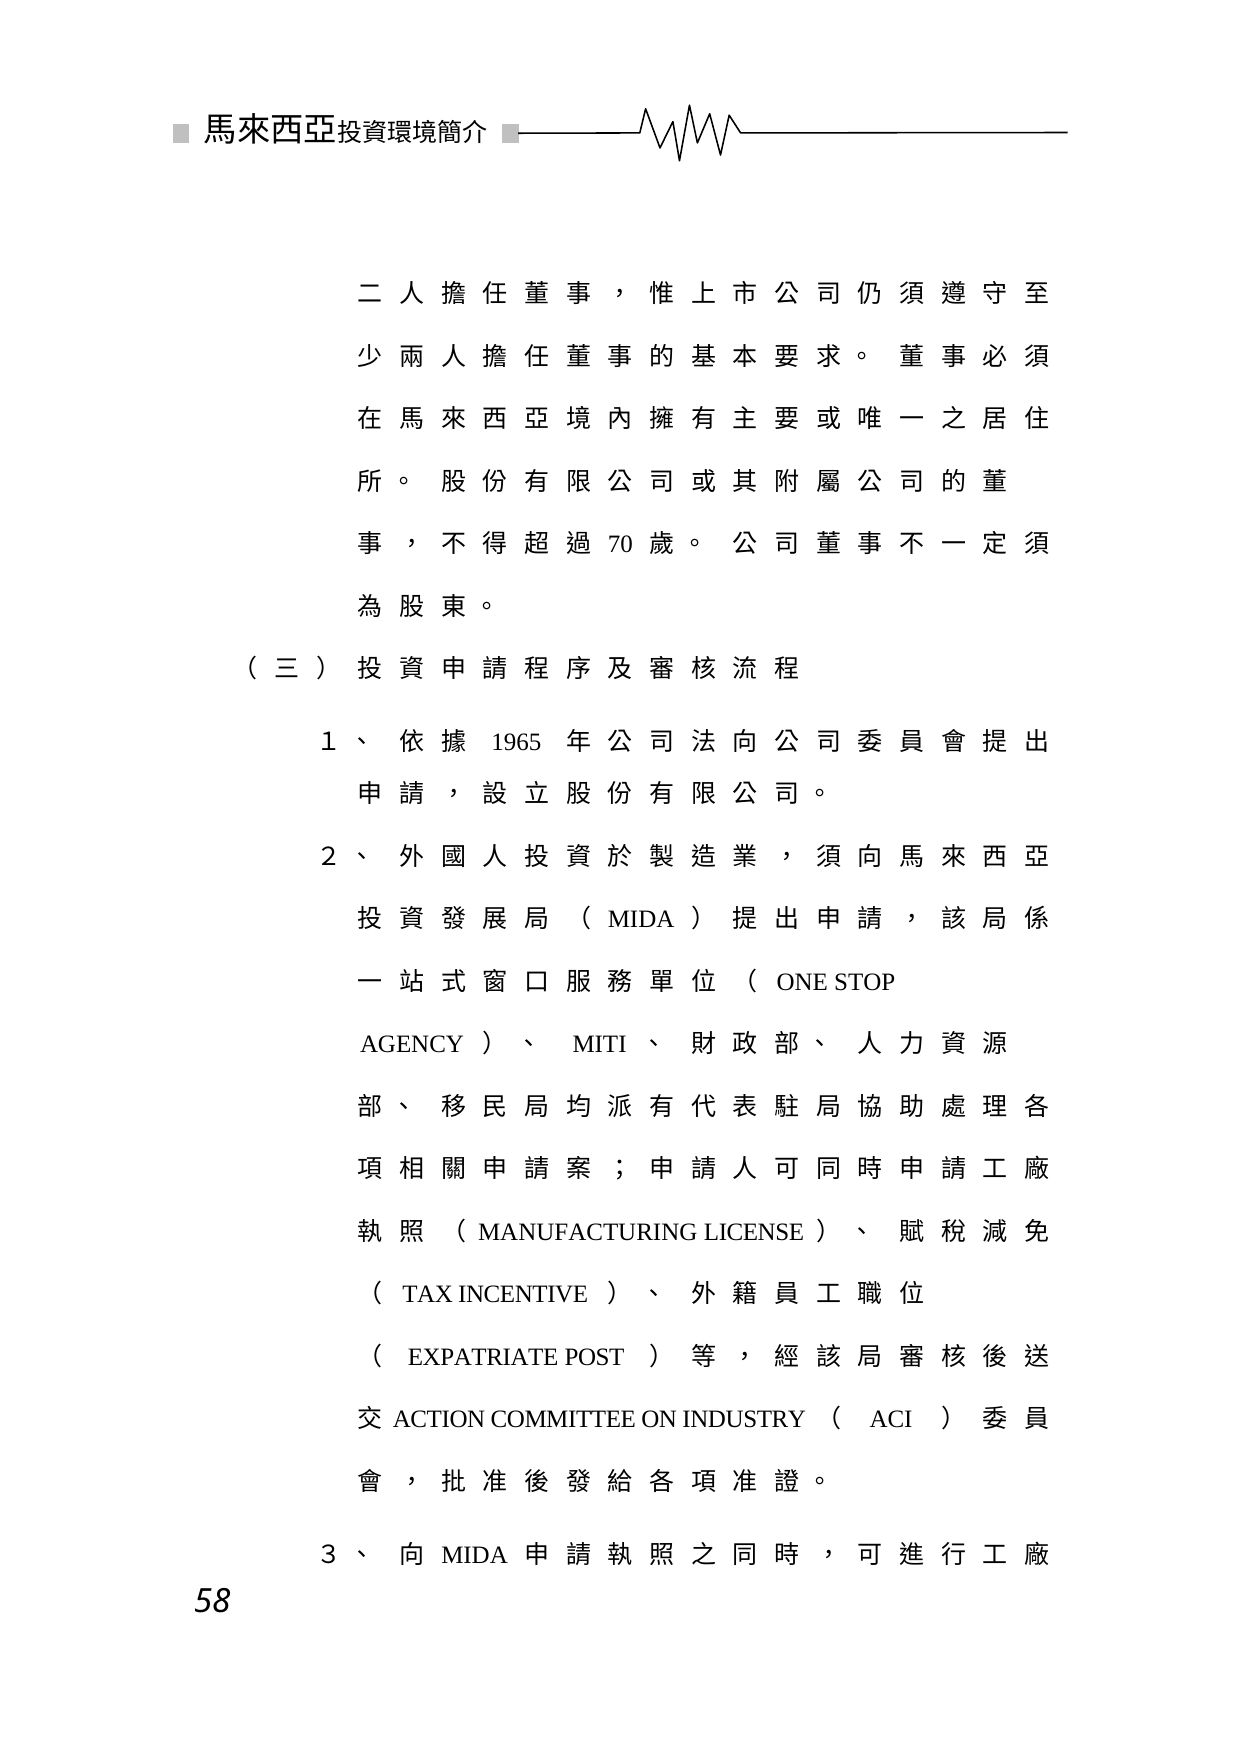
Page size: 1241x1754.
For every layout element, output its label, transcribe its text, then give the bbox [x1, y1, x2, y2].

text ３、向MIDA申請執照之同時，可進行工廠 [281, 1500, 1058, 1563]
text １、依據1965年公司法向公司委員會提出申請，設立股份有限公司。 [281, 688, 1058, 813]
text ２、外國人投資於製造業，須向馬來西亞投資發展局（MIDA）提出申請，該局係一站式窗口服務單位（ONE STOP AGENCY）、MITI、財政部、人力資源部、移民局均派有代表駐局協助處理各項相關申請案；申請人可同時申請工廠執照（MANUFACTURING LICENSE）、賦稅減免（TAX INCENTIVE）、外籍員工職位（EXPATRIATE POST）等，經該局審核後送交ACTION COMMITTEE ON INDUSTRY（ACI）委員會，批准後發給各項准證。 [281, 813, 1058, 1500]
text （三）投資申請程序及審核流程 [207, 625, 1058, 688]
text 二人擔任董事，惟上市公司仍須遵守至少兩人擔任董事的基本要求。董事必須在馬來西亞境內擁有主要或唯一之居住所。股份有限公司或其附屬公司的董事，不得超過70歲。公司董事不一定須為股東。 [281, 250, 1058, 625]
